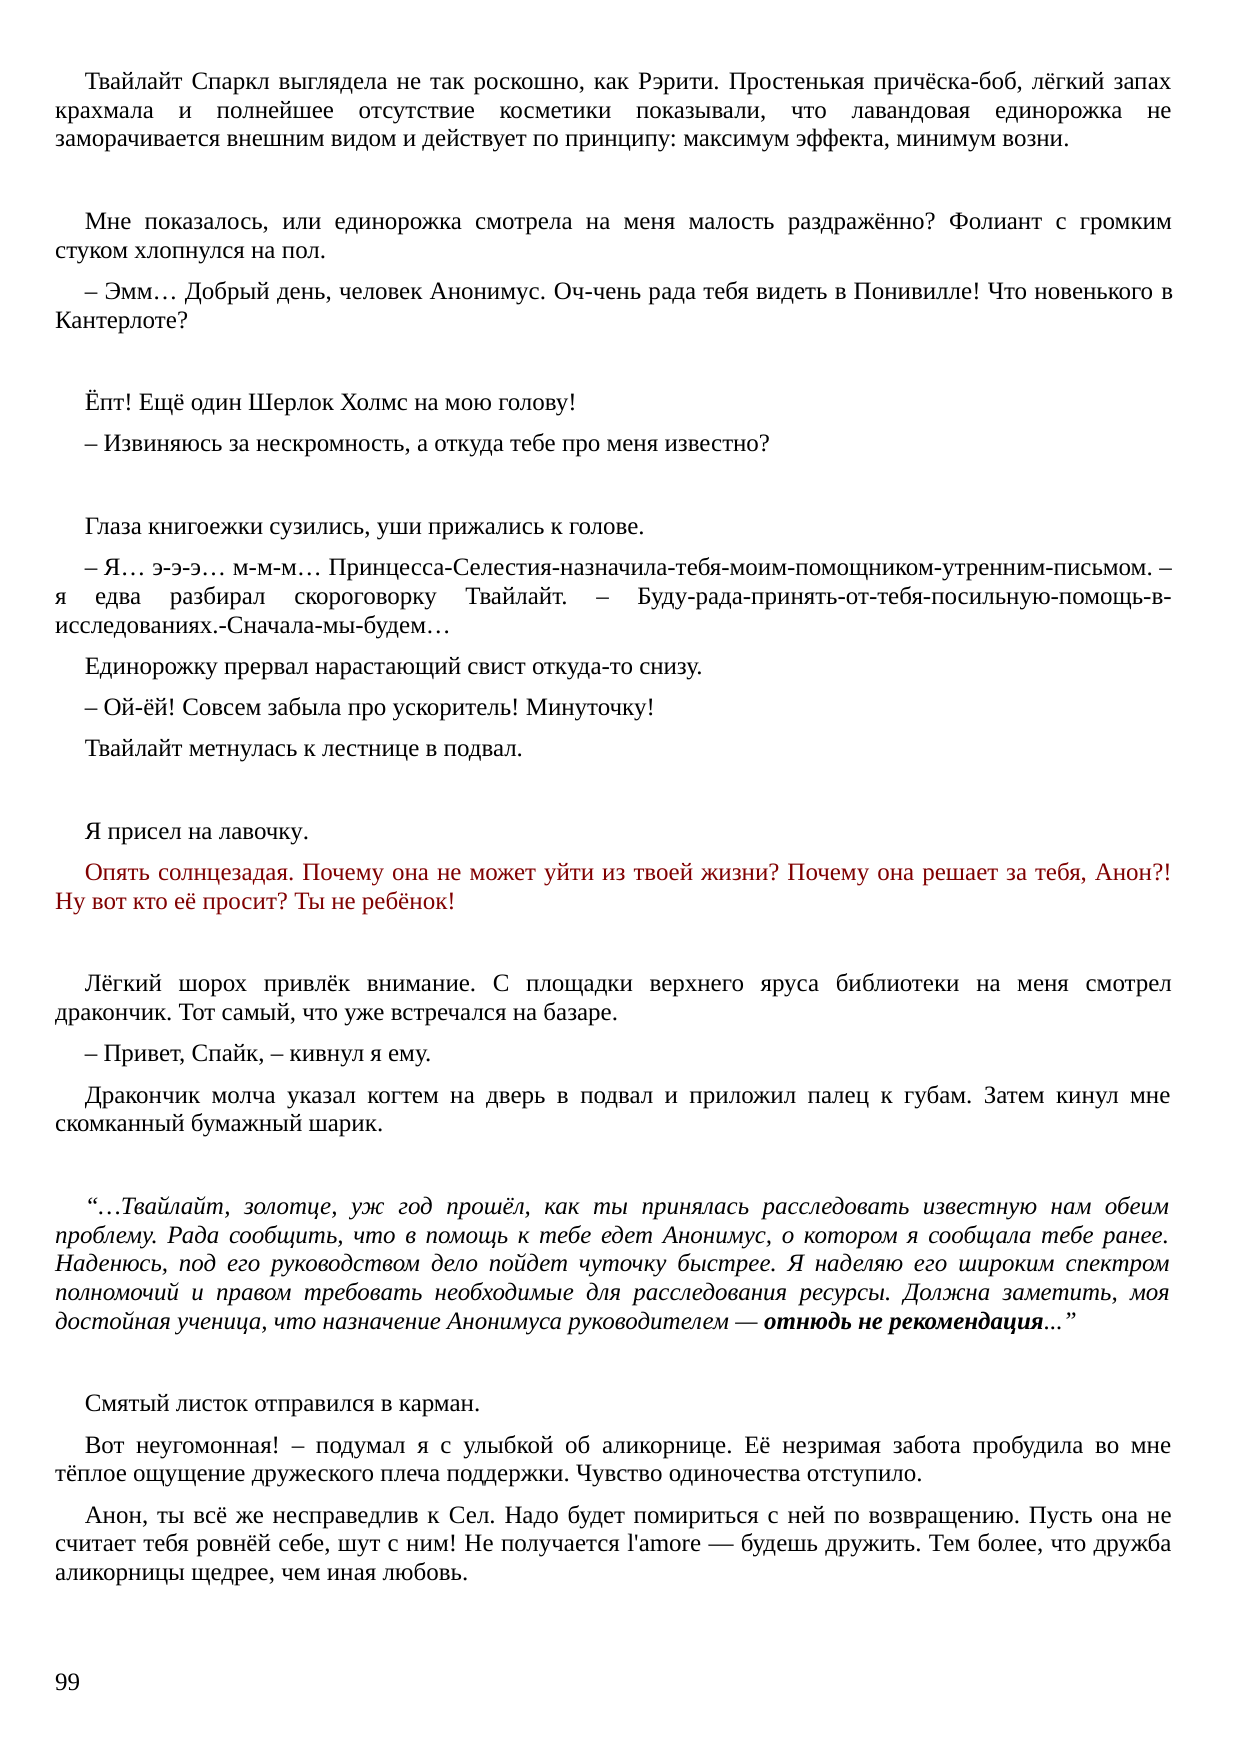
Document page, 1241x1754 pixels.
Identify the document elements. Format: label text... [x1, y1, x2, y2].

text – Я… э-э-э… м-м-м… Принцесса-Селестия-назначила-тебя-моим-помощником-утренним-письмом. – я едва разбирал скороговорку Твайлайт. – Буду-рада-принять-от-тебя-посильную-помощь-в-исследованиях.-Сначала-мы-будем… [55, 552, 1173, 638]
text Дракончик молча указал когтем на дверь в подвал и приложил палец к губам. Затем кинул мне скомканный бумажный шарик. [55, 1080, 1173, 1137]
text Единорожку прервал нарастающий свист откуда-то снизу. [55, 651, 1173, 680]
text “…Твайлайт, золотце, уж год прошёл, как ты принялась расследовать известную нам обеим проблему. Рада сообщить, что в помощь к тебе едет Анонимус, о котором я сообщала тебе ранее. Наденюсь, под его руководством дело пойдет чуточку быстрее. Я наделяю его широким спектром полномочий и правом требовать необходимые для расследования ресурсы. Должна заметить, моя достойная ученица, что назначение Анонимуса руководителем — отнюдь не рекомендация...” [55, 1191, 1173, 1335]
text – Извиняюсь за нескромность, а откуда тебе про меня известно? [55, 428, 1173, 457]
text Твайлайт метнулась к лестнице в подвал. [55, 733, 1173, 762]
text Ёпт! Ещё один Шерлок Холмс на мою голову! [55, 387, 1173, 416]
text Смятый листок отправился в карман. [55, 1388, 1173, 1417]
text Глаза книгоежки сузились, уши прижались к голове. [55, 511, 1173, 540]
text Опять солнцезадая. Почему она не может уйти из твоей жизни? Почему она решает за тебя, Анон?! Ну вот кто её просит? Ты не ребёнок! [55, 857, 1173, 915]
text – Эмм… Добрый день, человек Анонимус. Оч-чень рада тебя видеть в Понивилле! Что новенького в Кантерлоте? [55, 276, 1173, 333]
text Лёгкий шорох привлёк внимание. С площадки верхнего яруса библиотеки на меня смотрел дракончик. Тот самый, что уже встречался на базаре. [55, 968, 1173, 1026]
text Анон, ты всё же несправедлив к Сел. Надо будет помириться с ней по возвращению. Пусть она не считает тебя ровнёй себе, шут с ним! Не получается l'amore — будешь дружить. Тем более, что дружба аликорницы щедрее, чем иная любовь. [55, 1500, 1173, 1586]
text Мне показалось, или единорожка смотрела на меня малость раздражённо? Фолиант с громким стуком хлопнулся на пол. [55, 206, 1173, 263]
text Я присел на лавочку. [55, 816, 1173, 845]
text – Ой-ёй! Совсем забыла про ускоритель! Минуточку! [55, 692, 1173, 721]
text Твайлайт Спаркл выглядела не так роскошно, как Рэрити. Простенькая причёска-боб, лёгкий запах крахмала и полнейшее отсутствие косметики показывали, что лавандовая единорожка не заморачивается внешним видом и действует по принципу: максимум эффекта, минимум возни. [55, 66, 1173, 152]
text Вот неугомонная! – подумал я с улыбкой об аликорнице. Её незримая забота пробудила во мне тёплое ощущение дружеского плеча поддержки. Чувство одиночества отступило. [55, 1430, 1173, 1487]
text – Привет, Спайк, – кивнул я ему. [55, 1038, 1173, 1067]
